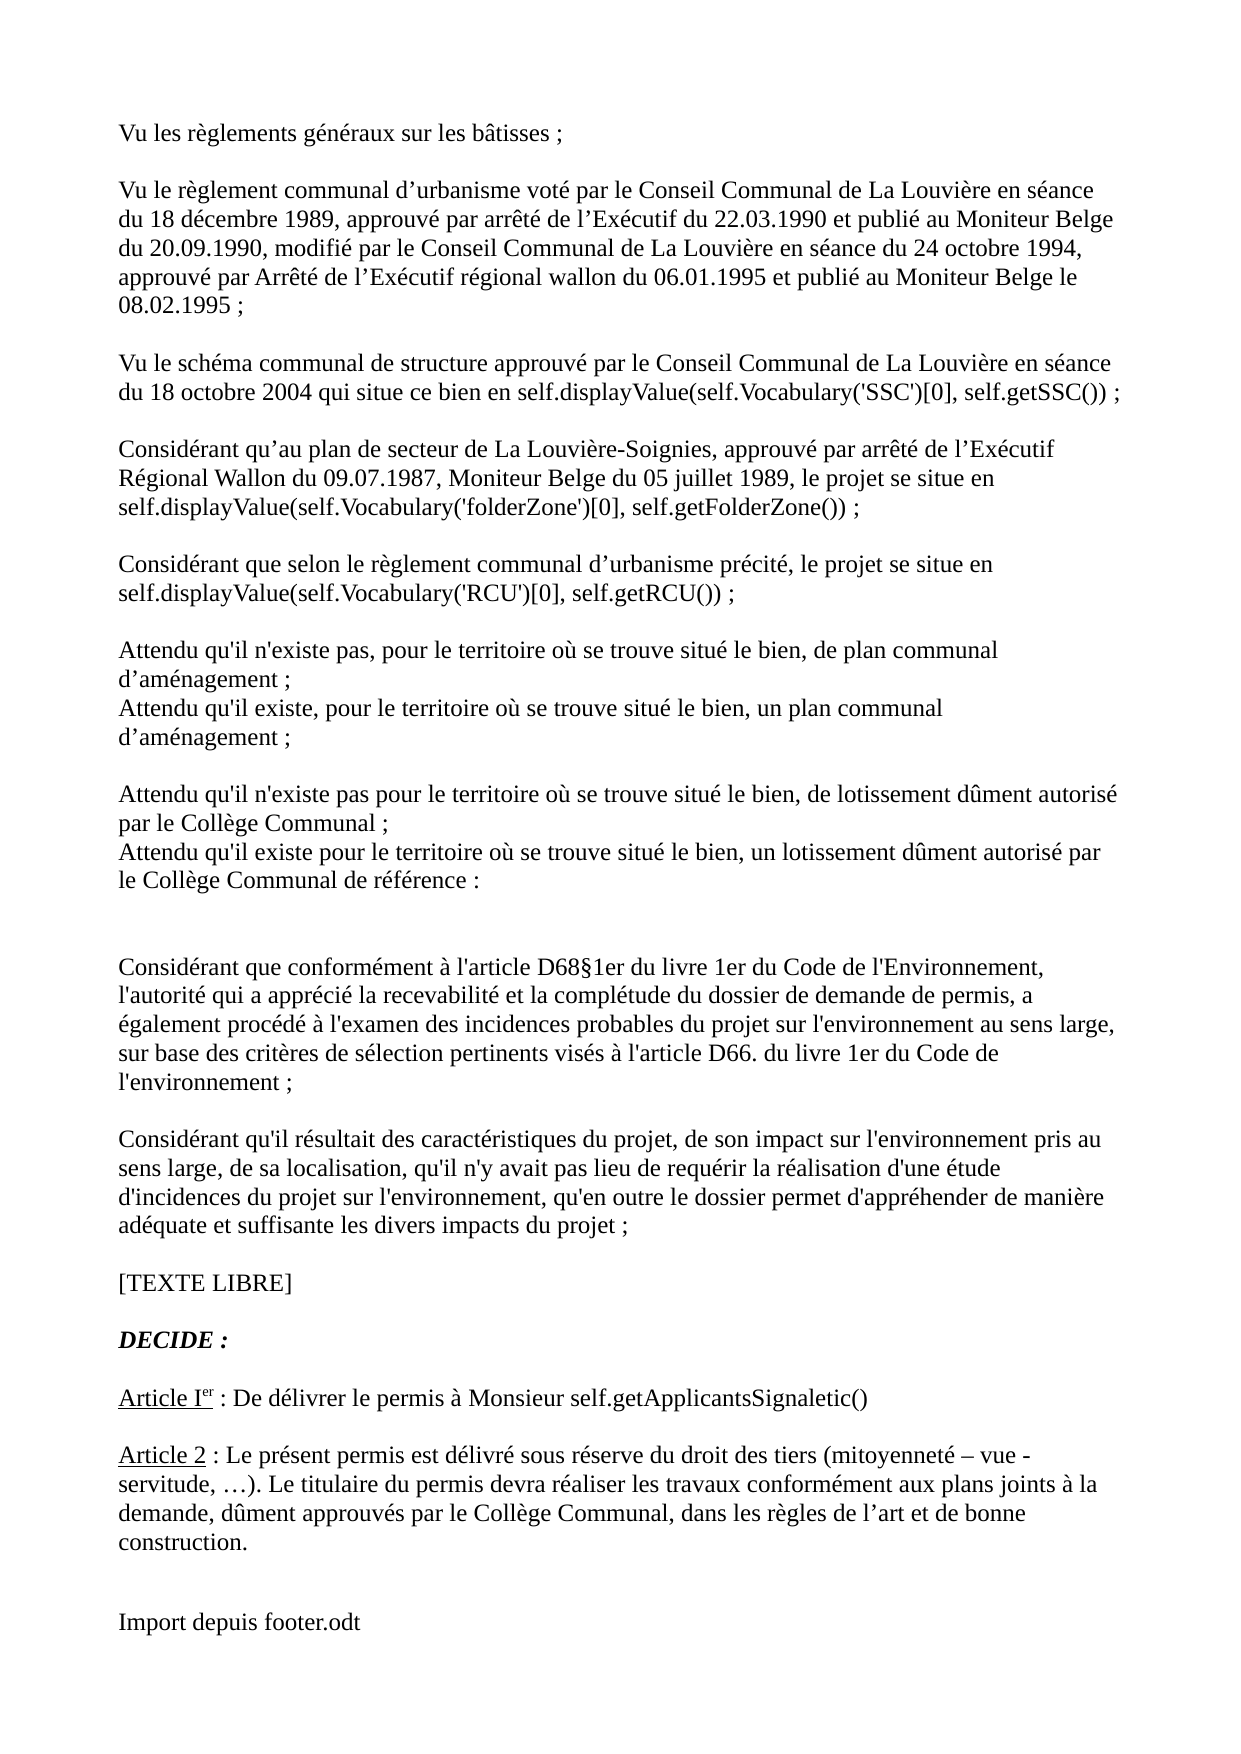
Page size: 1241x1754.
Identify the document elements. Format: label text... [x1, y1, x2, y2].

text Attendu qu'il existe, pour le territoire où se trouve situé le bien, un plan communal d’aménagement ; [118, 693, 1122, 751]
text Considérant que conformément à l'article D68§1er du livre 1er du Code de l'Environnement, l'autorité qui a apprécié la recevabilité et la complétude du dossier de demande de permis, a également procédé à l'examen des incidences probables du projet sur l'environnement au sens large, sur base des critères de sélection pertinents visés à l'article D66. du livre 1er du Code de l'environnement ; [118, 952, 1122, 1096]
text Vu le règlement communal d’urbanisme voté par le Conseil Communal de La Louvière en séance du 18 décembre 1989, approuvé par arrêté de l’Exécutif du 22.03.1990 et publié au Moniteur Belge du 20.09.1990, modifié par le Conseil Communal de La Louvière en séance du 24 octobre 1994, approuvé par Arrêté de l’Exécutif régional wallon du 06.01.1995 et publié au Moniteur Belge le 08.02.1995 ; [118, 176, 1122, 319]
text Article Ier : De délivrer le permis à Monsieur self.getApplicantsSignaletic() [118, 1383, 1122, 1412]
text Attendu qu'il n'existe pas pour le territoire où se trouve situé le bien, de lotissement dûment autorisé par le Collège Communal ; [118, 779, 1122, 837]
text [TEXTE LIBRE] [118, 1268, 1122, 1297]
text self.displayValue(self.Vocabulary('folderZone')[0], self.getFolderZone()) ; [118, 492, 1122, 521]
text Attendu qu'il n'existe pas, pour le territoire où se trouve situé le bien, de plan communal d’aménagement ; [118, 636, 1122, 693]
text DECIDE : [118, 1326, 1122, 1354]
text Considérant que selon le règlement communal d’urbanisme précité, le projet se situe en self.displayValue(self.Vocabulary('RCU')[0], self.getRCU()) ; [118, 549, 1122, 607]
text Vu le schéma communal de structure approuvé par le Conseil Communal de La Louvière en séance du 18 octobre 2004 qui situe ce bien en self.displayValue(self.Vocabulary('SSC')[0], self.getSSC()) ; [118, 348, 1122, 406]
text Considérant qu'il résultait des caractéristiques du projet, de son impact sur l'environnement pris au sens large, de sa localisation, qu'il n'y avait pas lieu de requérir la réalisation d'une étude d'incidences du projet sur l'environnement, qu'en outre le dossier permet d'appréhender de manière adéquate et suffisante les divers impacts du projet ; [118, 1124, 1122, 1239]
text Attendu qu'il existe pour le territoire où se trouve situé le bien, un lotissement dûment autorisé par le Collège Communal de référence : [118, 837, 1122, 894]
text Article 2 : Le présent permis est délivré sous réserve du droit des tiers (mitoyenneté – vue - servitude, …). Le titulaire du permis devra réaliser les travaux conformément aux plans joints à la demande, dûment approuvés par le Collège Communal, dans les règles de l’art et de bonne construction. [118, 1441, 1122, 1556]
text Vu les règlements généraux sur les bâtisses ; [118, 118, 1122, 147]
text Considérant qu’au plan de secteur de La Louvière-Soignies, approuvé par arrêté de l’Exécutif Régional Wallon du 09.07.1987, Moniteur Belge du 05 juillet 1989, le projet se situe en [118, 434, 1122, 492]
